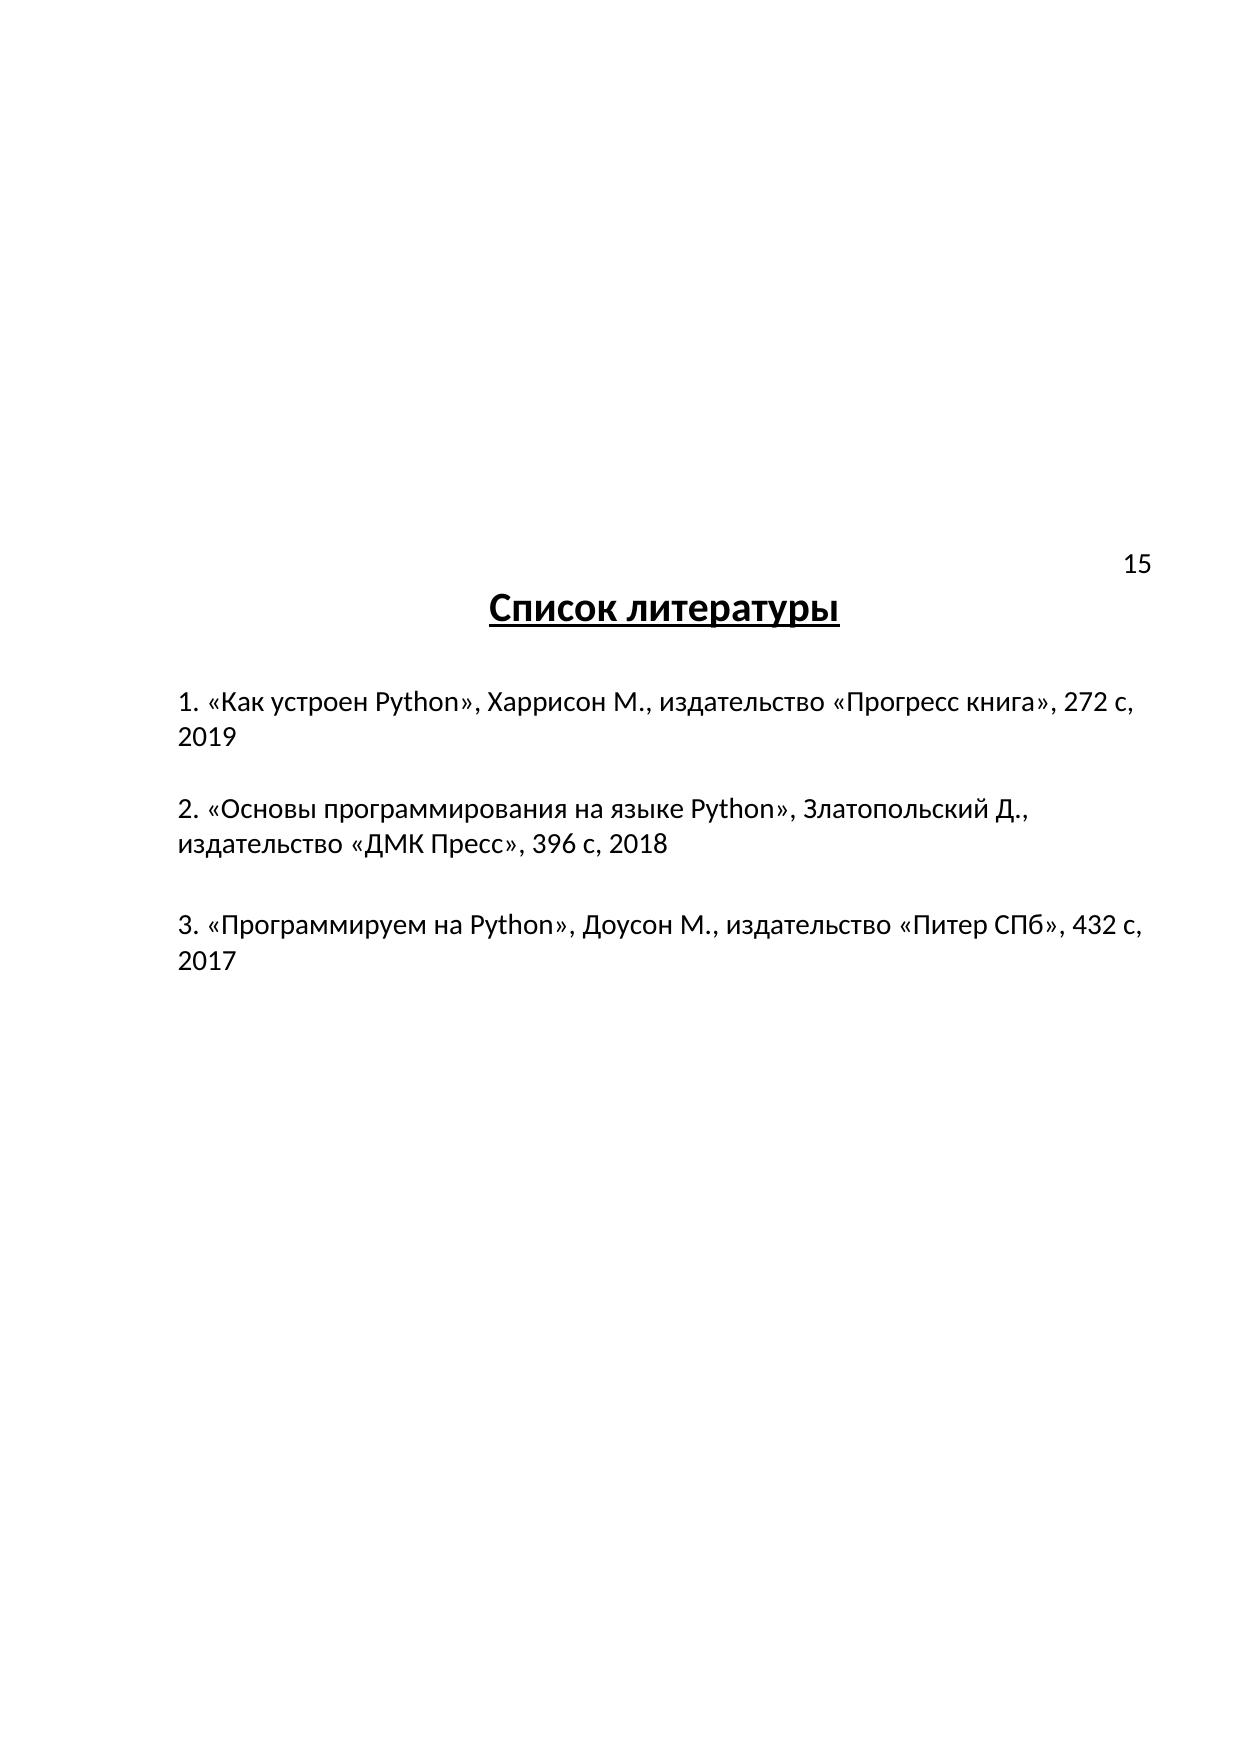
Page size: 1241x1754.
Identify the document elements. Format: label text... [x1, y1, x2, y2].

text Список литературы [177, 581, 1152, 632]
text 1. «Как устроен Python», Харрисон М., издательство «Прогресс книга», 272 с, 2019 [177, 683, 1152, 754]
text 3. «Программируем на Python», Доусон М., издательство «Питер СПб», 432 с, 2017 [177, 906, 1152, 977]
text 15 [177, 546, 1152, 581]
text 2. «Основы программирования на языке Python», Златопольский Д., издательство «ДМК Пресс», 396 с, 2018 [177, 790, 1152, 861]
